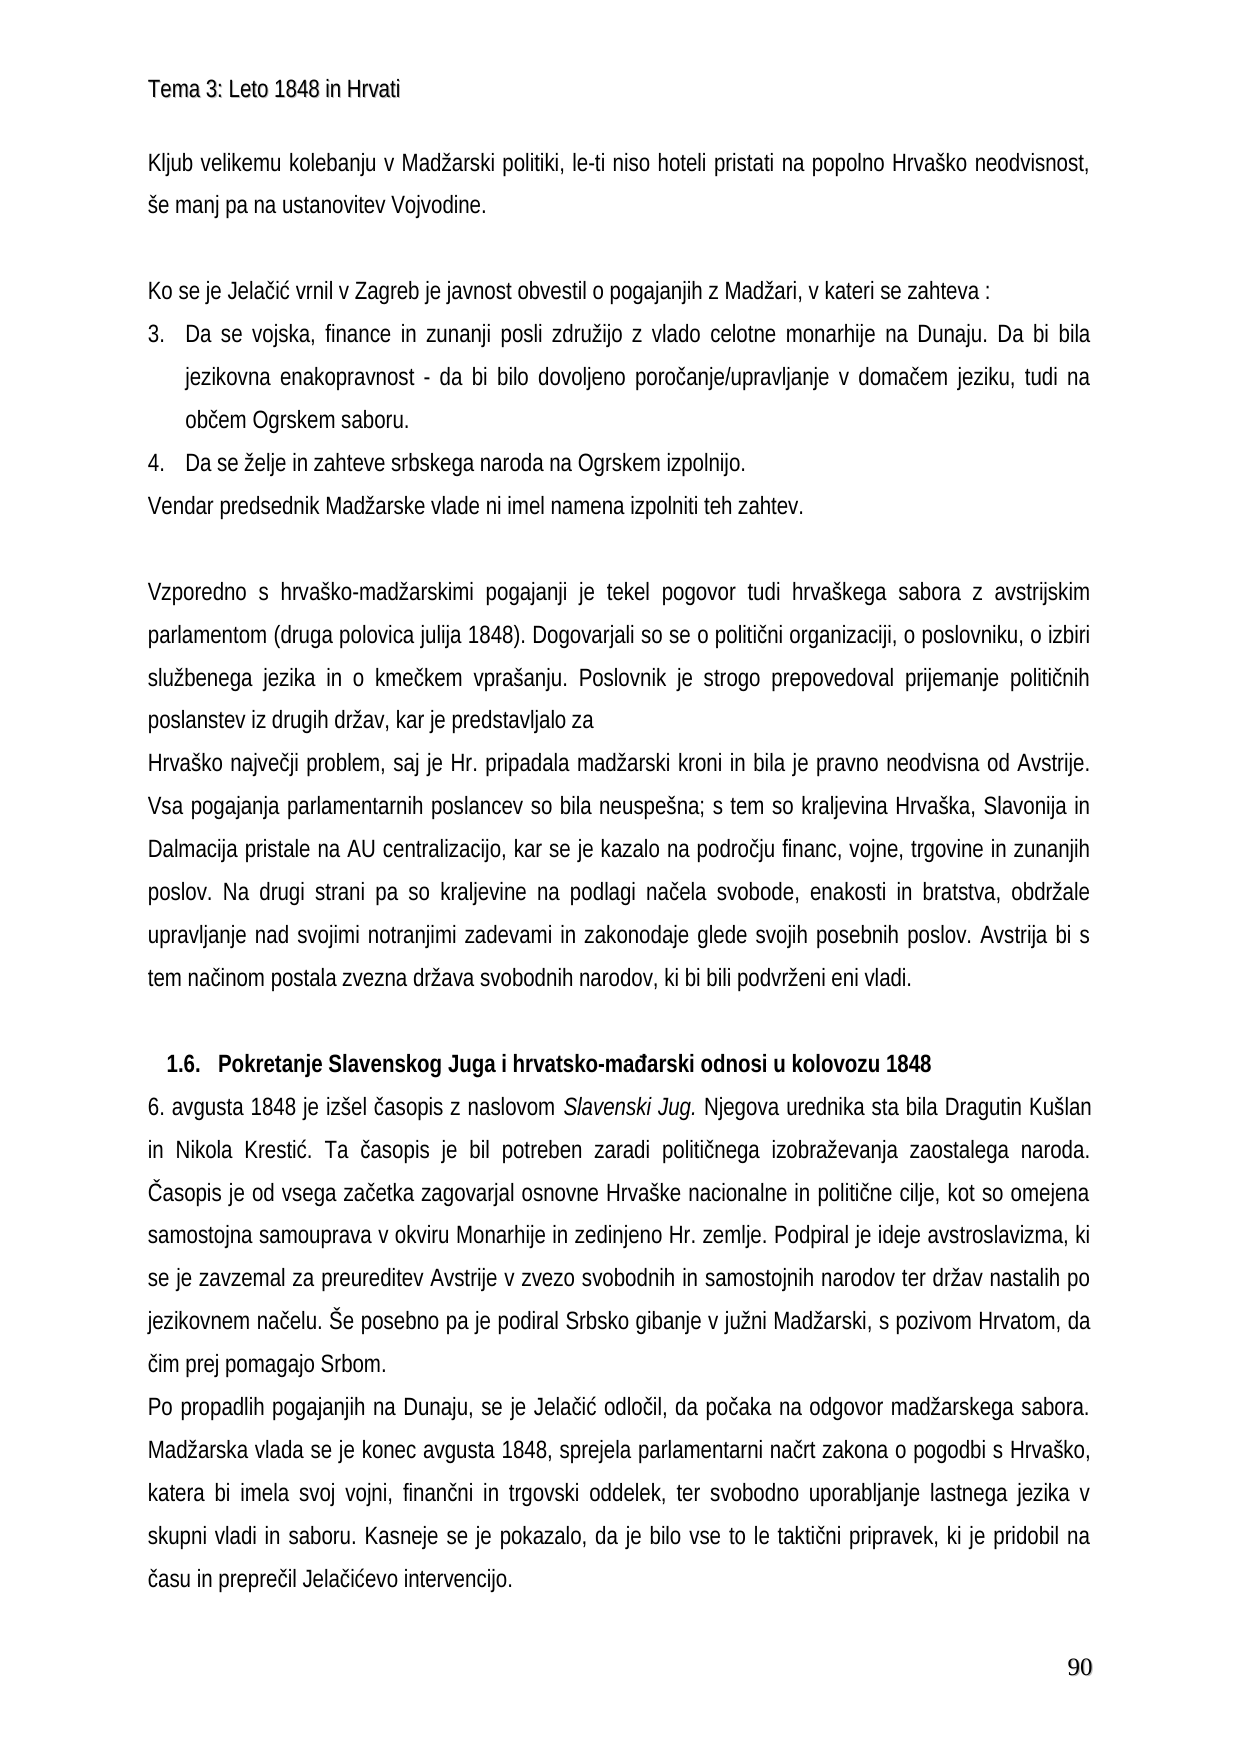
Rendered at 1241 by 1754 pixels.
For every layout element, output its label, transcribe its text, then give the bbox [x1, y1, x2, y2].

list Da se vojska, finance in zunanji posli združijo z vlado celotne monarhije na Dunaju. Da bi bila jezikovna enakopravnost - da bi bilo dovoljeno poročanje/upravljanje v domačem jeziku, tudi na občem Ogrskem saboru. [148, 319, 1093, 434]
text Po propadlih pogajanjih na Dunaju, se je Jelačić odločil, da počaka na odgovor madžarskega sabora. Madžarska vlada se je konec avgusta 1848, sprejela parlamentarni načrt zakona o pogodbi s Hrvaško, katera bi imela svoj vojni, finančni in trgovski oddelek, ter svobodno uporabljanje lastnega jezika v skupni vladi in saboru. Kasneje se je pokazalo, da je bilo vse to le taktični pripravek, ki je pridobil na času in preprečil Jelačićevo intervencijo. [148, 1392, 1093, 1592]
list Da se želje in zahteve srbskega naroda na Ogrskem izpolnijo. [148, 448, 1093, 477]
text 6. avgusta 1848 je izšel časopis z naslovom Slavenski Jug. Njegova urednika sta bila Dragutin Kušlan in Nikola Krestić. Ta časopis je bil potreben zaradi političnega izobraževanja zaostalega naroda. Časopis je od vsega začetka zagovarjal osnovne Hrvaške nacionalne in politične cilje, kot so omejena samostojna samouprava v okviru Monarhije in zedinjeno Hr. zemlje. Podpiral je ideje avstroslavizma, ki se je zavzemal za preureditev Avstrije v zvezo svobodnih in samostojnih narodov ter držav nastalih po jezikovnem načelu. Še posebno pa je podiral Srbsko gibanje v južni Madžarski, s pozivom Hrvatom, da čim prej pomagajo Srbom. [148, 1092, 1093, 1378]
text Kljub velikemu kolebanju v Madžarski politiki, le-ti niso hoteli pristati na popolno Hrvaško neodvisnost, še manj pa na ustanovitev Vojvodine. [148, 148, 1093, 219]
text Vzporedno s hrvaško-madžarskimi pogajanji je tekel pogovor tudi hrvaškega sabora z avstrijskim parlamentom (druga polovica julija 1848). Dogovarjali so se o politični organizaciji, o poslovniku, o izbiri službenega jezika in o kmečkem vprašanju. Poslovnik je strogo prepovedoval prijemanje političnih poslanstev iz drugih držav, kar je predstavljalo za [148, 577, 1093, 734]
text Vendar predsednik Madžarske vlade ni imel namena izpolniti teh zahtev. [148, 491, 1093, 519]
text Hrvaško največji problem, saj je Hr. pripadala madžarski kroni in bila je pravno neodvisna od Avstrije. Vsa pogajanja parlamentarnih poslancev so bila neuspešna; s tem so kraljevina Hrvaška, Slavonija in Dalmacija pristale na AU centralizacijo, kar se je kazalo na področju financ, vojne, trgovine in zunanjih poslov. Na drugi strani pa so kraljevine na podlagi načela svobode, enakosti in bratstva, obdržale upravljanje nad svojimi notranjimi zadevami in zakonodaje glede svojih posebnih poslov. Avstrija bi s tem načinom postala zvezna država svobodnih narodov, ki bi bili podvrženi eni vladi. [148, 748, 1093, 992]
subtitle Pokretanje Slavenskog Juga i hrvatsko-mađarski odnosi u kolovozu 1848 [166, 1049, 1093, 1077]
text Ko se je Jelačić vrnil v Zagreb je javnost obvestil o pogajanjih z Madžari, v kateri se zahteva : [148, 276, 1093, 305]
